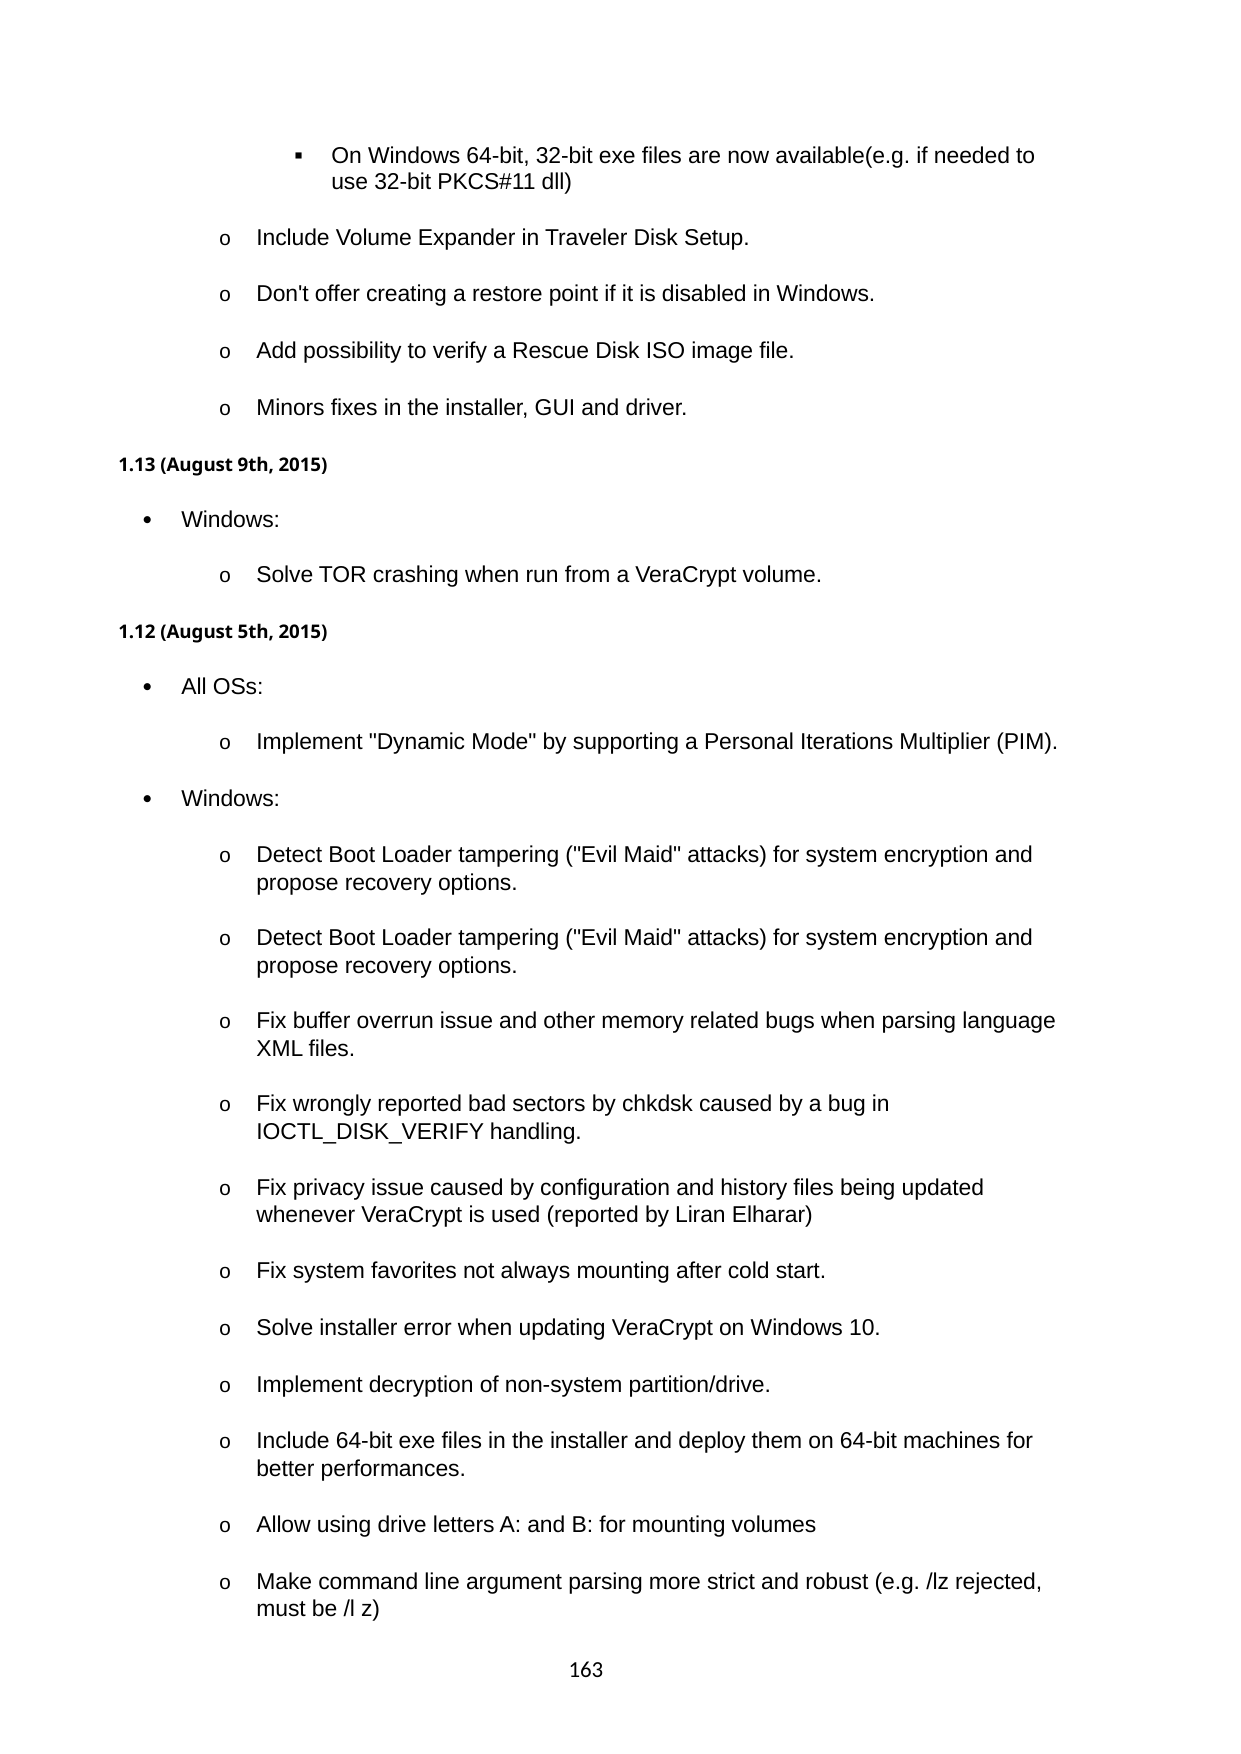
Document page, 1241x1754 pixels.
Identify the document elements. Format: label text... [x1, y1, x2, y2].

list Fix buffer overrun issue and other memory related bugs when parsing language XML files. [219, 1007, 1065, 1061]
list All OSs: [144, 673, 1065, 699]
list Minors fixes in the installer, GUI and driver. [219, 394, 1065, 422]
list Detect Boot Loader tampering ("Evil Maid" attacks) for system encryption and propose recovery options. [219, 841, 1065, 895]
list Make command line argument parsing more strict and robust (e.g. /lz rejected, must be /l z) [219, 1568, 1065, 1622]
list Fix wrongly reported bad sectors by chkdsk caused by a bug in IOCTL_DISK_VERIFY handling. [219, 1090, 1065, 1144]
text 1.12 (August 5th, 2015) [118, 618, 1065, 644]
list Implement "Dynamic Mode" by supporting a Personal Iterations Multiplier (PIM). [219, 728, 1065, 756]
list Solve installer error when updating VeraCrypt on Windows 10. [219, 1314, 1065, 1341]
list Detect Boot Loader tampering ("Evil Maid" attacks) for system encryption and propose recovery options. [219, 924, 1065, 978]
list Allow using drive letters A: and B: for mounting volumes [219, 1511, 1065, 1538]
list Windows: [144, 506, 1065, 532]
list Fix system favorites not always mounting after cold start. [219, 1257, 1065, 1284]
list Include 64-bit exe files in the installer and deploy them on 64-bit machines for better performances. [219, 1427, 1065, 1482]
list Solve TOR crashing when run from a VeraCrypt volume. [219, 561, 1065, 589]
list Include Volume Expander in Traveler Disk Setup. [219, 223, 1065, 251]
list On Windows 64-bit, 32-bit exe files are now available(e.g. if needed to use 32-bit PKCS#11 dll) [294, 142, 1065, 194]
list Windows: [144, 785, 1065, 812]
text 1.13 (August 9th, 2015) [118, 451, 1065, 477]
list Add possibility to verify a Rescue Disk ISO image file. [219, 337, 1065, 365]
list Fix privacy issue caused by configuration and history files being updated whenever VeraCrypt is used (reported by Liran Elharar) [219, 1174, 1065, 1228]
list Don't offer creating a restore point if it is disabled in Windows. [219, 280, 1065, 308]
list Implement decryption of non-system partition/drive. [219, 1371, 1065, 1398]
